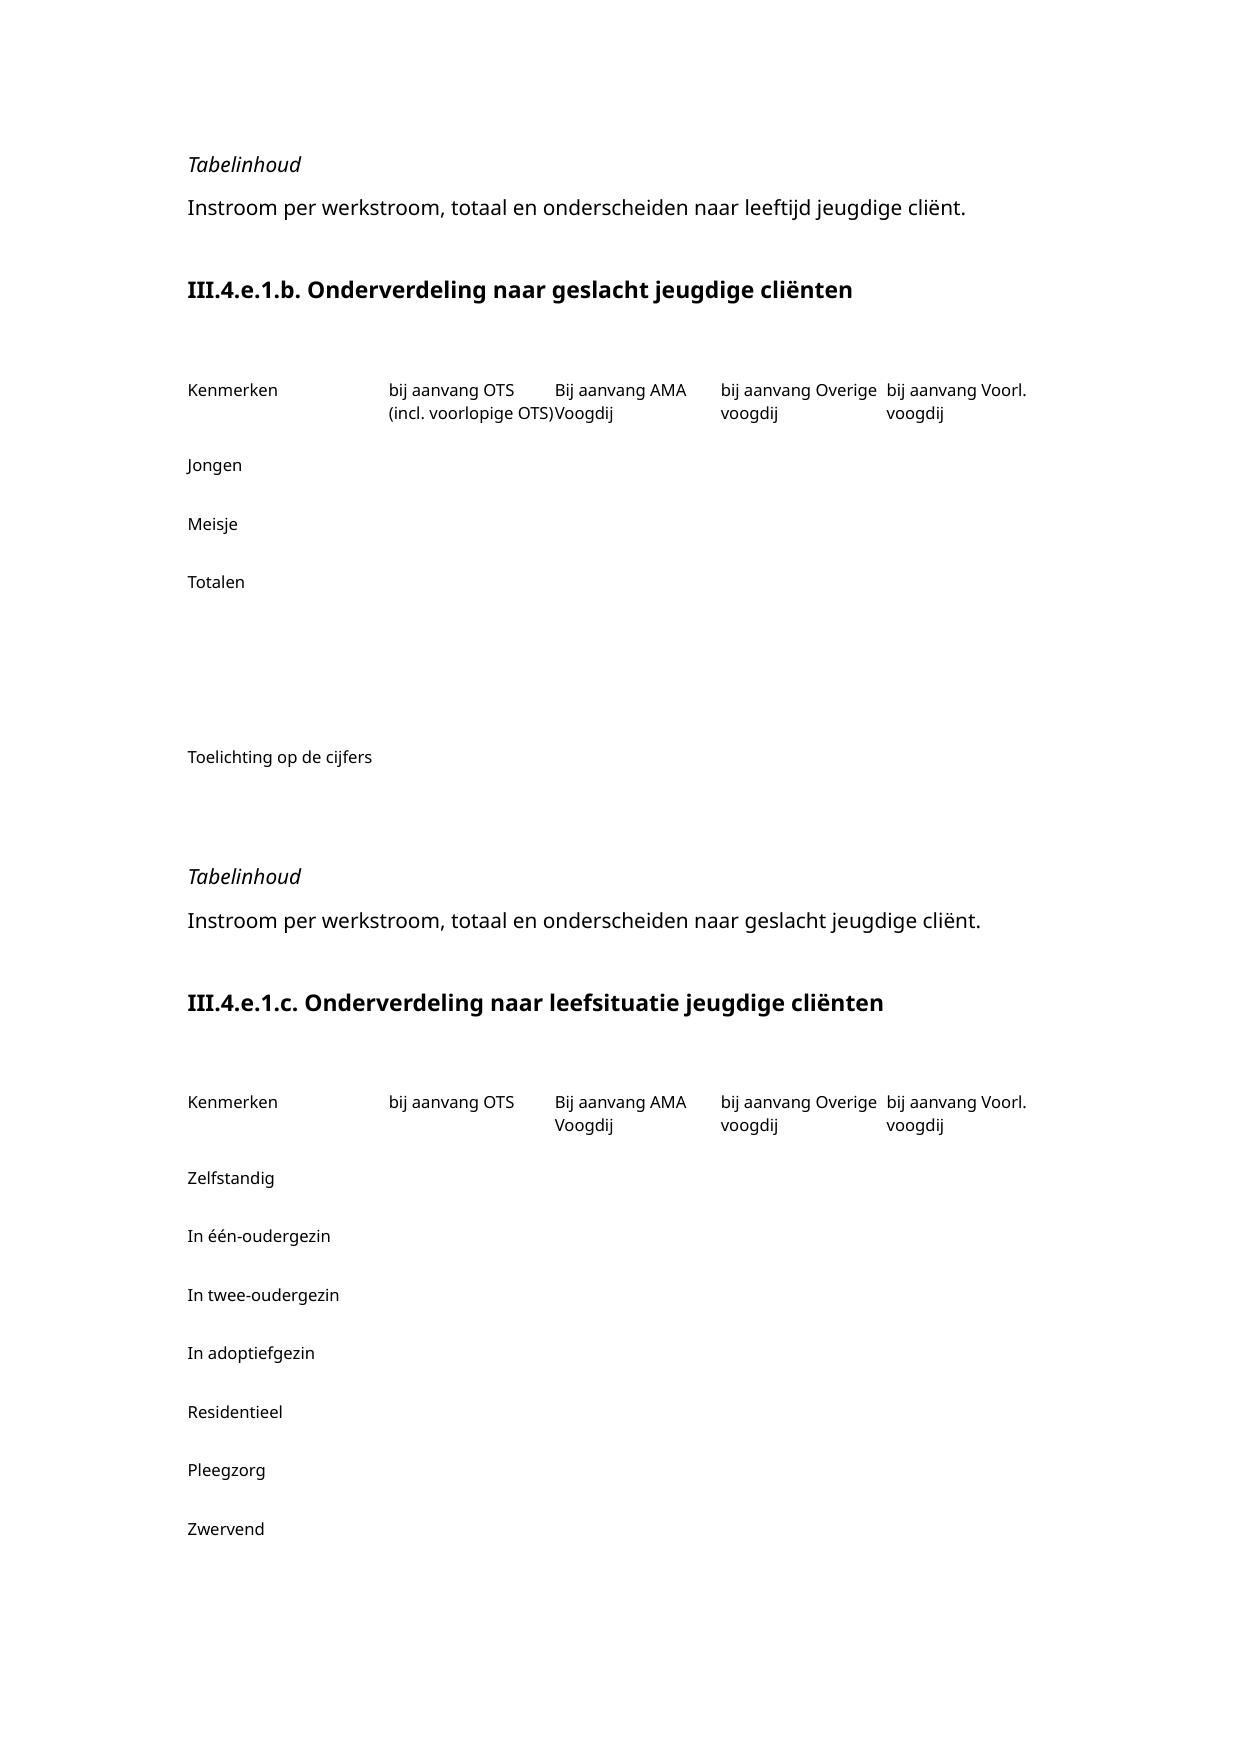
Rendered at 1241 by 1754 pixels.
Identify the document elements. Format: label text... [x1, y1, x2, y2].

table_header bij aanvang Voorl. voogdij [886, 379, 1053, 454]
table_cell [721, 1283, 886, 1342]
table_cell [721, 1459, 886, 1517]
table_cell [555, 1166, 721, 1225]
table_cell Zwervend [188, 1517, 388, 1576]
table_cell Pleegzorg [188, 1459, 388, 1517]
table_cell [389, 1342, 554, 1400]
table_cell [389, 454, 554, 512]
table_cell [555, 1400, 721, 1459]
table_cell [886, 1225, 1053, 1283]
table_header Kenmerken [188, 1091, 388, 1166]
table_cell [886, 1342, 1053, 1400]
table_cell [721, 1225, 886, 1283]
table_cell [886, 571, 1053, 629]
table_cell In twee-oudergezin [188, 1283, 388, 1342]
table_cell [555, 513, 721, 571]
table_cell [555, 454, 721, 512]
text Instroom per werkstroom, totaal en onderscheiden naar geslacht jeugdige cliënt. [187, 906, 1053, 934]
table_cell Meisje [188, 513, 388, 571]
table_cell [555, 571, 721, 629]
table_cell [721, 1166, 886, 1225]
table_cell [555, 1283, 721, 1342]
table_cell [389, 571, 554, 629]
table_header bij aanvang Overige voogdij [721, 1091, 886, 1166]
table_cell [721, 513, 886, 571]
table_cell [555, 1225, 721, 1283]
table_header bij aanvang Overige voogdij [721, 379, 886, 454]
table_cell Zelfstandig [188, 1166, 388, 1225]
table_cell [555, 1517, 721, 1576]
table_cell Totalen [188, 571, 388, 629]
table_cell [886, 1517, 1053, 1576]
table_cell [389, 513, 554, 571]
table_cell [721, 454, 886, 512]
table_cell [555, 1459, 721, 1517]
table_cell [389, 1166, 554, 1225]
table_header [386, 746, 1053, 804]
table_cell [721, 571, 886, 629]
table_header bij aanvang OTS (incl. voorlopige OTS) [389, 379, 554, 454]
table_header Bij aanvang AMA Voogdij [555, 379, 721, 454]
text Tabelinhoud [187, 862, 1053, 891]
table_cell [886, 513, 1053, 571]
table_cell [886, 1459, 1053, 1517]
table_cell [886, 1400, 1053, 1459]
table_cell In één-oudergezin [188, 1225, 388, 1283]
table_cell [555, 1342, 721, 1400]
subtitle III.4.e.1.b. Onderverdeling naar geslacht jeugdige cliënten [187, 274, 1053, 306]
table_cell [886, 454, 1053, 512]
table_cell [389, 1459, 554, 1517]
table_cell In adoptiefgezin [188, 1342, 388, 1400]
table_cell Jongen [188, 454, 388, 512]
subtitle III.4.e.1.c. Onderverdeling naar leefsituatie jeugdige cliënten [187, 987, 1053, 1018]
table_cell Residentieel [188, 1400, 388, 1459]
table_cell [389, 1225, 554, 1283]
text Instroom per werkstroom, totaal en onderscheiden naar leeftijd jeugdige cliënt. [187, 193, 1053, 222]
table_cell [389, 1517, 554, 1576]
table_cell [389, 1400, 554, 1459]
table_cell [721, 1400, 886, 1459]
table_cell [389, 1283, 554, 1342]
text Tabelinhoud [187, 150, 1053, 178]
table_cell [886, 1166, 1053, 1225]
table_header Kenmerken [188, 379, 388, 454]
table_cell [721, 1342, 886, 1400]
table_cell [886, 1283, 1053, 1342]
table_header bij aanvang OTS [389, 1091, 554, 1166]
table_header Toelichting op de cijfers [188, 746, 386, 804]
table_header Bij aanvang AMA Voogdij [555, 1091, 721, 1166]
table_header bij aanvang Voorl. voogdij [886, 1091, 1053, 1166]
table_cell [721, 1517, 886, 1576]
